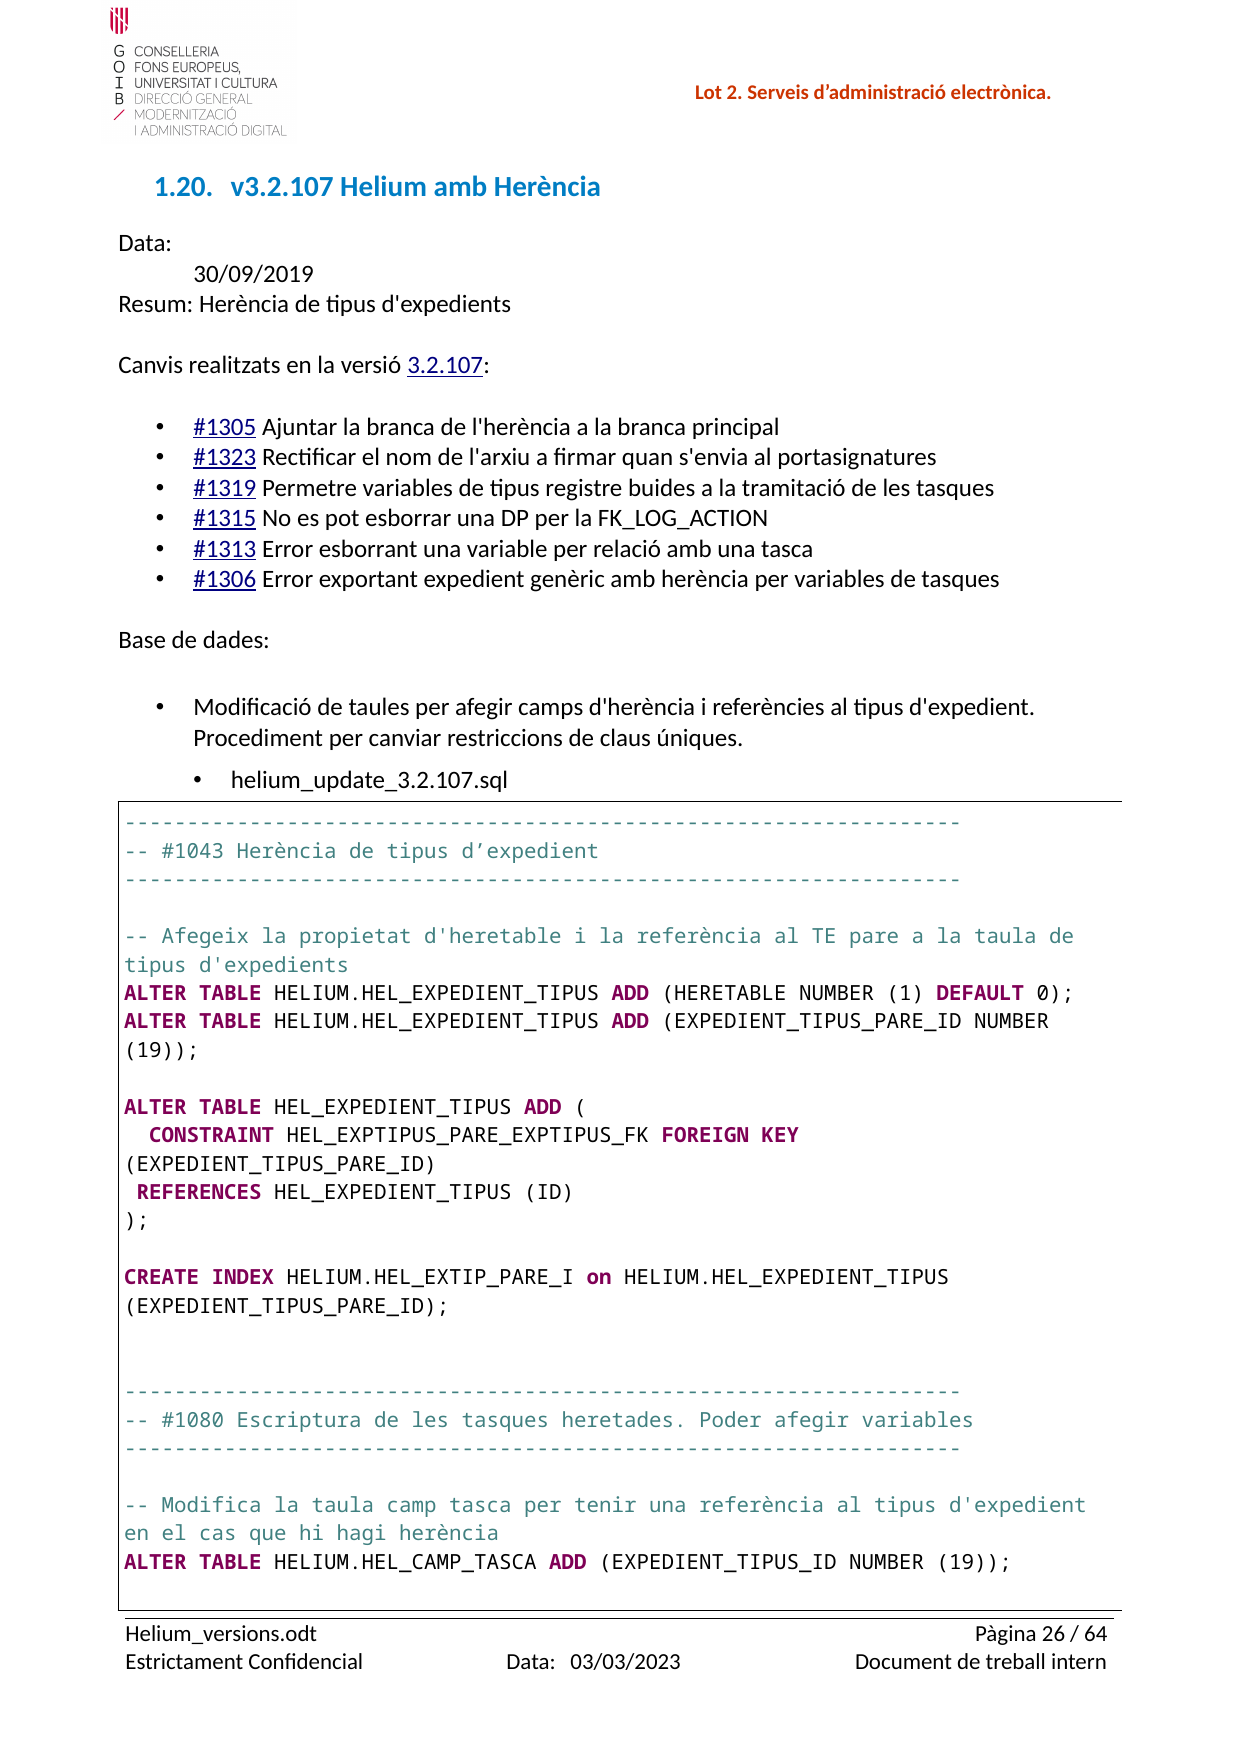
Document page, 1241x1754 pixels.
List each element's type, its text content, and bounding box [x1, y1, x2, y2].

subtitle v3.2.107 Helium amb Herència [153, 168, 1122, 204]
list #1306 Error exportant expedient genèric amb herència per variables de tasques [156, 563, 1122, 594]
picture [100, 0, 297, 144]
list Modificació de taules per afegir camps d'herència i referències al tipus d'expedient. Procediment per canviar restriccions de claus úniques. [156, 691, 1122, 752]
text Data: [118, 228, 1122, 258]
list helium_update_3.2.107.sql [193, 764, 1122, 795]
text 30/09/2019 [118, 258, 1122, 289]
list #1313 Error esborrant una variable per relació amb una tasca [156, 533, 1122, 563]
list #1305 Ajuntar la branca de l'herència a la branca principal [156, 411, 1122, 441]
list #1315 No es pot esborrar una DP per la FK_LOG_ACTION [156, 502, 1122, 533]
text Resum: Herència de tipus d'expedients [118, 289, 1122, 319]
table_header ------------------------------------------------------------------- -- #1043 Herència de tipus d’expedient ------------------------------------------------------------------- -- Afegeix la propietat d'heretable i la referència al TE pare a la taula de tipus d'expedients ALTER TABLE HELIUM.HEL_EXPEDIENT_TIPUS ADD (HERETABLE NUMBER (1) DEFAULT 0); ALTER TABLE HELIUM.HEL_EXPEDIENT_TIPUS ADD (EXPEDIENT_TIPUS_PARE_ID NUMBER (19)); ALTER TABLE HEL_EXPEDIENT_TIPUS ADD ( CONSTRAINT HEL_EXPTIPUS_PARE_EXPTIPUS_FK FOREIGN KEY (EXPEDIENT_TIPUS_PARE_ID) REFERENCES HEL_EXPEDIENT_TIPUS (ID) ); CREATE INDEX HELIUM.HEL_EXTIP_PARE_I on HELIUM.HEL_EXPEDIENT_TIPUS (EXPEDIENT_TIPUS_PARE_ID); ------------------------------------------------------------------- -- #1080 Escriptura de les tasques heretades. Poder afegir variables ------------------------------------------------------------------- -- Modifica la taula camp tasca per tenir una referència al tipus d'expedient en el cas que hi hagi herència ALTER TABLE HELIUM.HEL_CAMP_TASCA ADD (EXPEDIENT_TIPUS_ID NUMBER (19)); [119, 802, 1122, 1609]
list #1319 Permetre variables de tipus registre buides a la tramitació de les tasques [156, 472, 1122, 502]
text Base de dades: [118, 624, 1122, 655]
text Canvis realitzats en la versió 3.2.107: [118, 350, 1122, 380]
list #1323 Rectificar el nom de l'arxiu a firmar quan s'envia al portasignatures [156, 441, 1122, 472]
